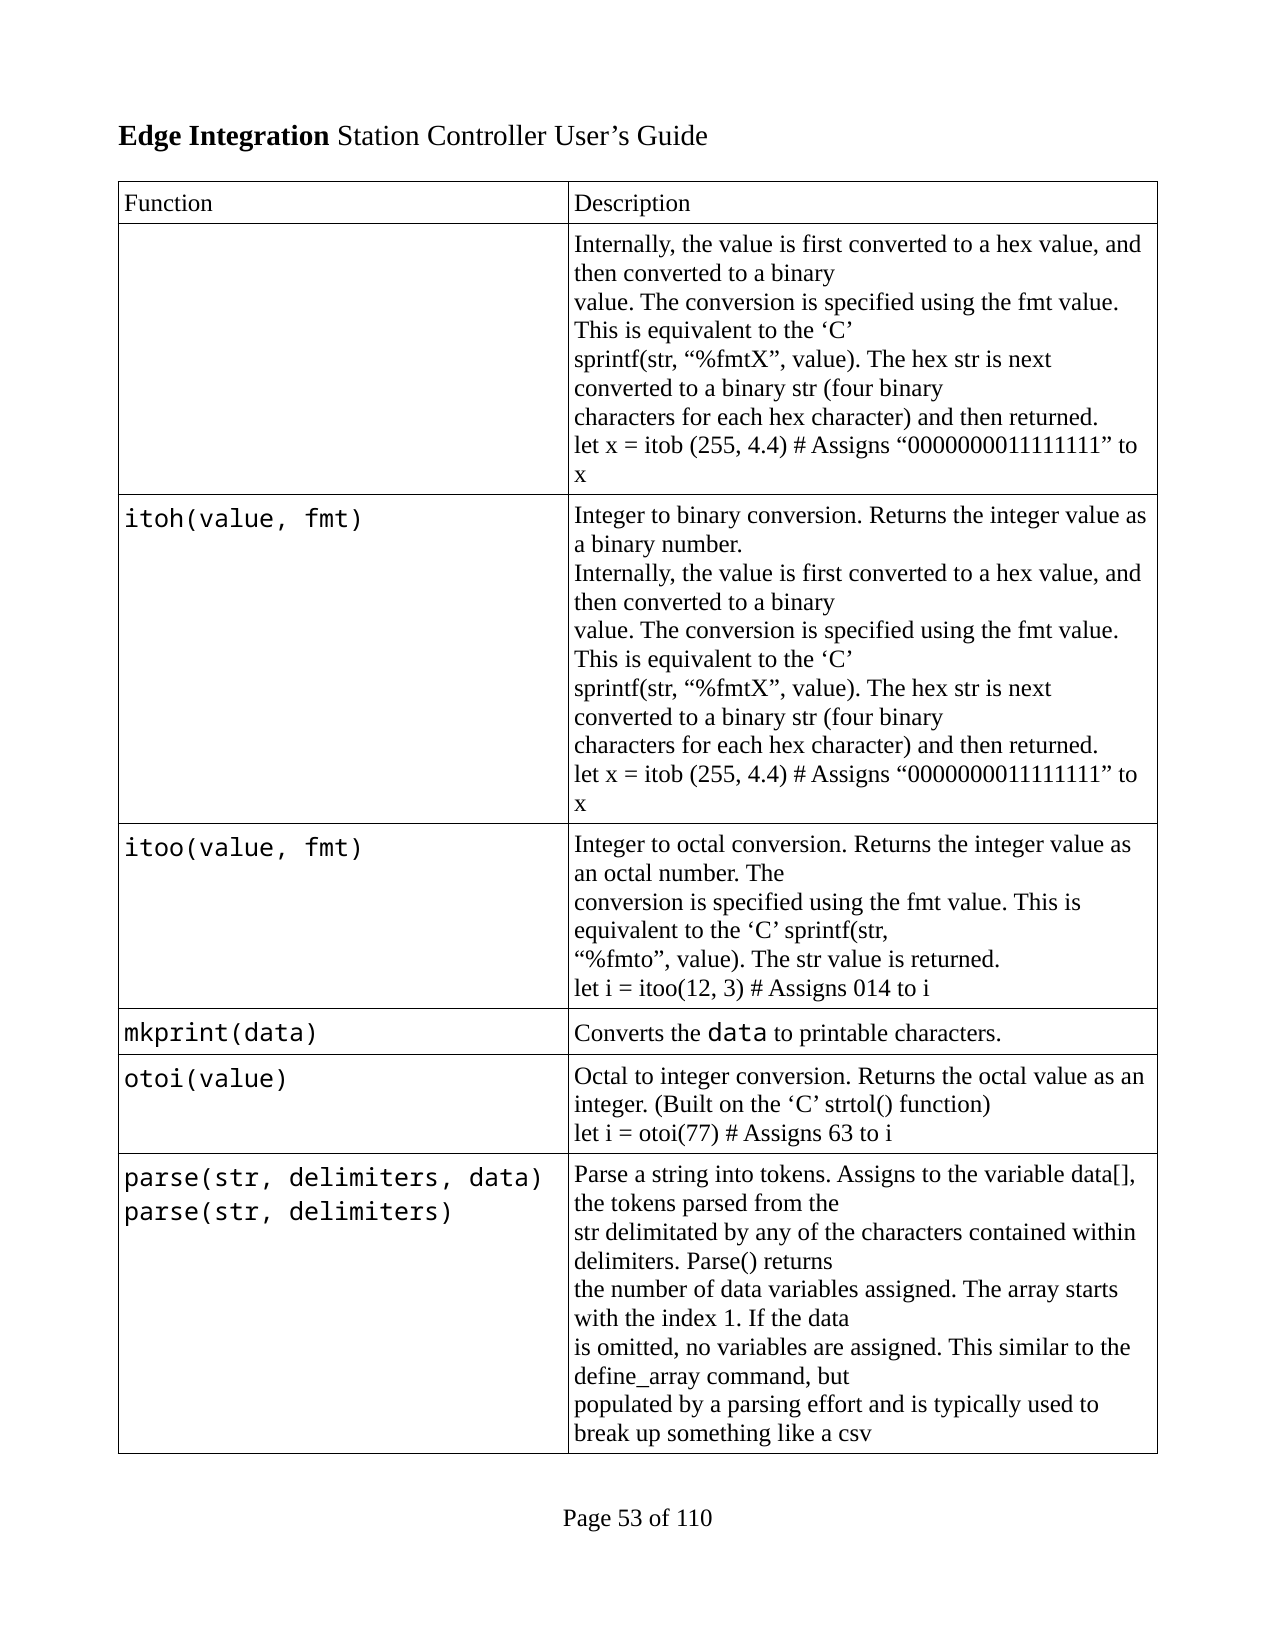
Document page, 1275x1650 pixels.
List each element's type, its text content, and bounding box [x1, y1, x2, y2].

table_header Function [119, 182, 568, 222]
table_cell itoh(value, fmt) [119, 495, 568, 822]
table_cell Integer to octal conversion. Returns the integer value as an octal number. The conversion is specified using the fmt value. This is equivalent to the ‘C’ sprintf(str, “%fmto”, value). The str value is returned. let i = itoo(12, 3) # Assigns 014 to i [569, 824, 1157, 1007]
table_cell itoo(value, fmt) [119, 824, 568, 1007]
table_cell parse(str, delimiters, data) parse(str, delimiters) [119, 1154, 568, 1453]
table_header Description [569, 182, 1157, 222]
table_cell Converts the data to printable characters. [569, 1009, 1157, 1054]
table_cell otoi(value) [119, 1055, 568, 1153]
table_cell Parse a string into tokens. Assigns to the variable data[], the tokens parsed from the str delimitated by any of the characters contained within delimiters. Parse() returns the number of data variables assigned. The array starts with the index 1. If the data is omitted, no variables are assigned. This similar to the define_array command, but populated by a parsing effort and is typically used to break up something like a csv [569, 1154, 1157, 1453]
table_cell Integer to binary conversion. Returns the integer value as a binary number. Internally, the value is first converted to a hex value, and then converted to a binary value. The conversion is specified using the fmt value. This is equivalent to the ‘C’ sprintf(str, “%fmtX”, value). The hex str is next converted to a binary str (four binary characters for each hex character) and then returned. let x = itob (255, 4.4) # Assigns “0000000011111111” to x [569, 495, 1157, 822]
table_cell Octal to integer conversion. Returns the octal value as an integer. (Built on the ‘C’ strtol() function) let i = otoi(77) # Assigns 63 to i [569, 1055, 1157, 1153]
table_cell mkprint(data) [119, 1009, 568, 1054]
table_cell Internally, the value is first converted to a hex value, and then converted to a binary value. The conversion is specified using the fmt value. This is equivalent to the ‘C’ sprintf(str, “%fmtX”, value). The hex str is next converted to a binary str (four binary characters for each hex character) and then returned. let x = itob (255, 4.4) # Assigns “0000000011111111” to x [569, 224, 1157, 494]
table_cell [119, 224, 568, 494]
